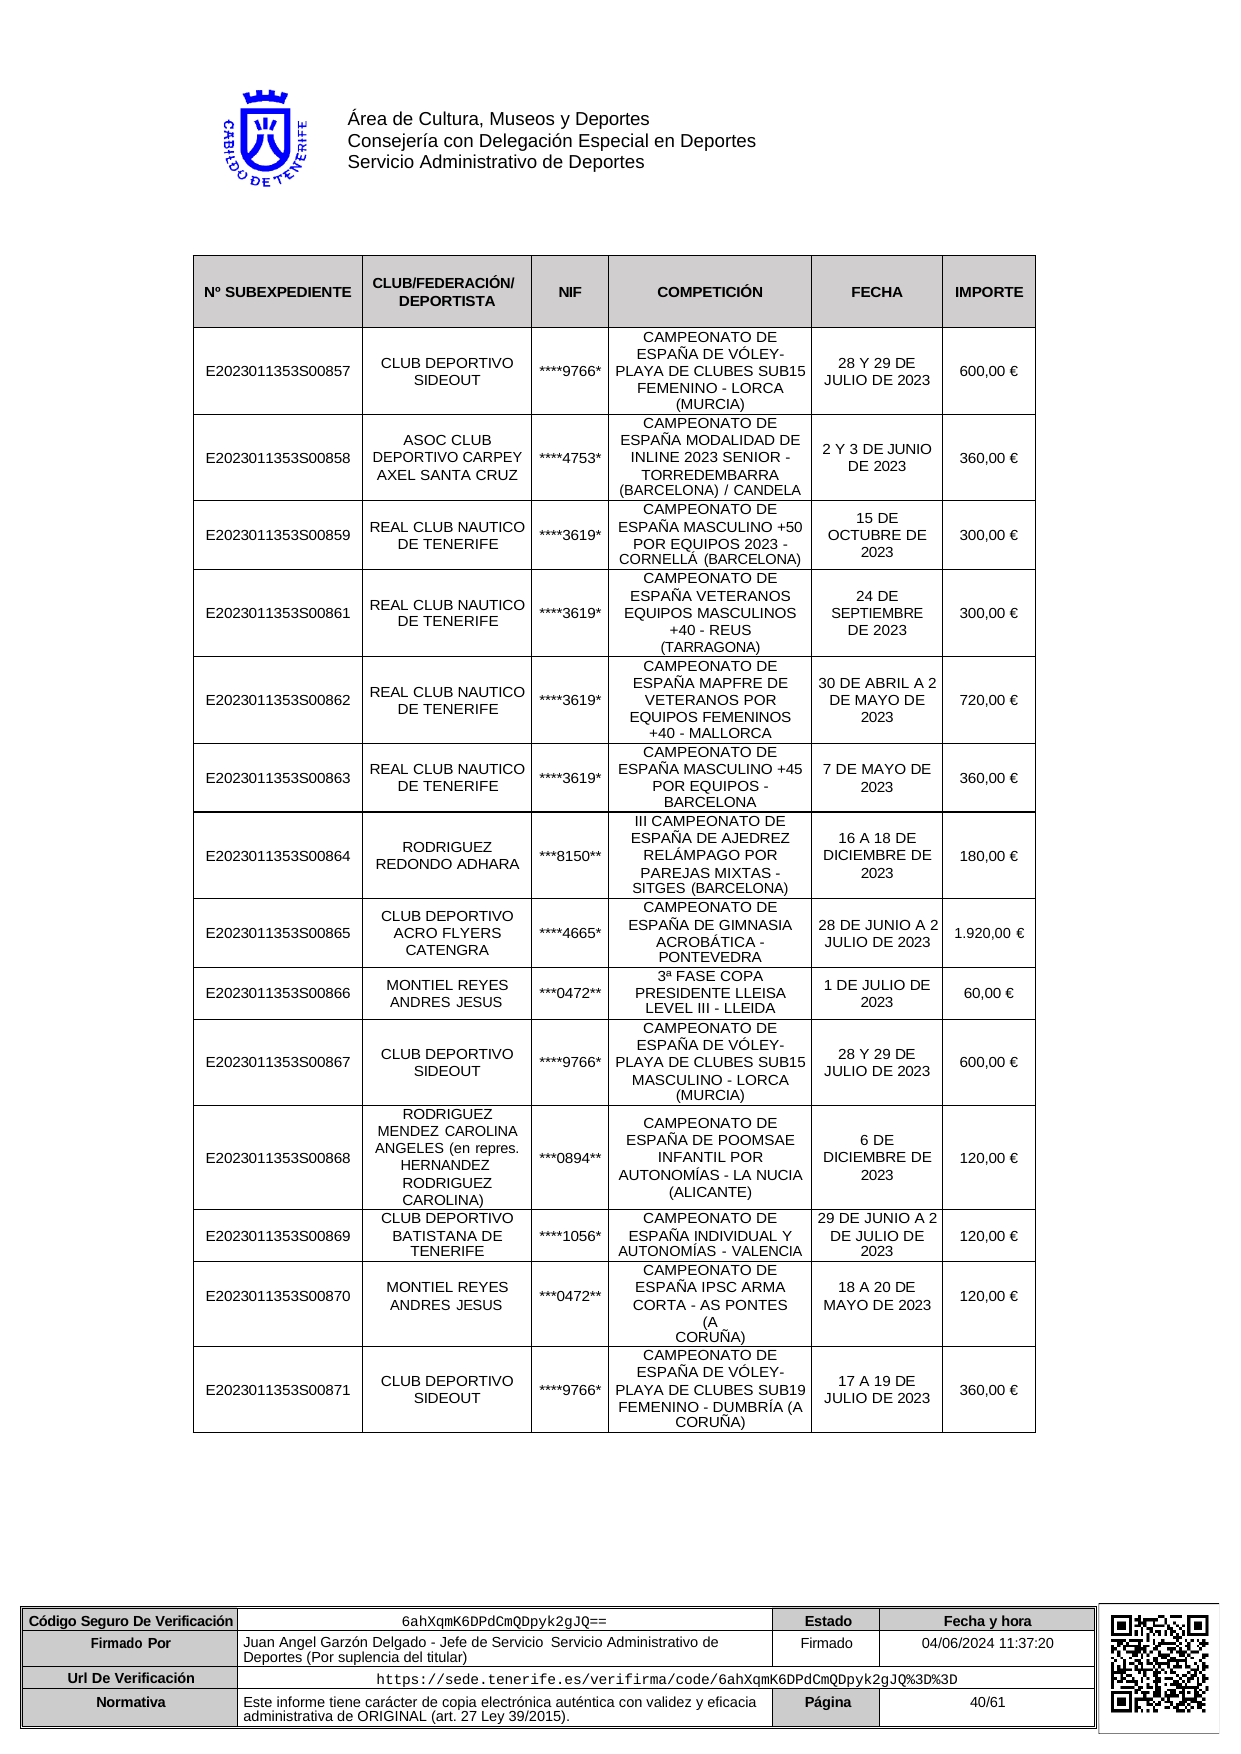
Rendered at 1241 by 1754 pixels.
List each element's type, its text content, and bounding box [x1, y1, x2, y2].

table_cell CAMPEONATO DE ESPAÑA MAPFRE DE VETERANOS POR EQUIPOS FEMENINOS +40 - MALLORCA [609, 657, 811, 742]
table_cell 1 DE JULIO DE 2023 [812, 968, 942, 1018]
table_cell 18 A 20 DE MAYO DE 2023 [812, 1262, 942, 1346]
table_cell 29 DE JUNIO A 2 DE JULIO DE 2023 [812, 1210, 942, 1261]
table_cell ****9766* [532, 328, 608, 413]
table_cell CLUB DEPORTIVO SIDEOUT [363, 1020, 531, 1105]
table_cell ****9766* [532, 1020, 608, 1105]
table_cell 180,00 € [943, 813, 1035, 898]
table_cell 120,00 € [943, 1262, 1035, 1346]
table_cell 24 DE SEPTIEMBRE DE 2023 [812, 570, 942, 656]
table_cell RODRIGUEZ REDONDO ADHARA [363, 813, 531, 898]
table_cell REAL CLUB NAUTICO DE TENERIFE [363, 744, 531, 811]
table_cell CAMPEONATO DE ESPAÑA DE GIMNASIA ACROBÁTICA - PONTEVEDRA [609, 899, 811, 967]
table_cell 120,00 € [943, 1106, 1035, 1209]
table_cell E2023011353S00861 [194, 570, 362, 656]
table_cell CAMPEONATO DE ESPAÑA INDIVIDUAL Y AUTONOMÍAS - VALENCIA [609, 1210, 811, 1261]
table_cell 360,00 € [943, 744, 1035, 811]
table_cell CAMPEONATO DE ESPAÑA MODALIDAD DE INLINE 2023 SENIOR - TORREDEMBARRA (BARCELONA) / CANDELA [609, 415, 811, 500]
table_cell REAL CLUB NAUTICO DE TENERIFE [363, 657, 531, 742]
table_cell CLUB DEPORTIVO ACRO FLYERS CATENGRA [363, 899, 531, 967]
table_cell ***8150** [532, 813, 608, 898]
table_cell E2023011353S00871 [194, 1347, 362, 1432]
table_cell ****3619* [532, 570, 608, 656]
table_cell MONTIEL REYES ANDRES JESUS [363, 968, 531, 1018]
table_cell ****3619* [532, 501, 608, 569]
table_cell III CAMPEONATO DE ESPAÑA DE AJEDREZ RELÁMPAGO POR PAREJAS MIXTAS - SITGES (BARCELONA) [609, 813, 811, 898]
table_cell E2023011353S00869 [194, 1210, 362, 1261]
picture [1098, 1603, 1220, 1734]
table_cell E2023011353S00858 [194, 415, 362, 500]
table_cell 300,00 € [943, 501, 1035, 569]
table_cell ****9766* [532, 1347, 608, 1432]
table_header FECHA [812, 256, 942, 327]
table_cell 360,00 € [943, 1347, 1035, 1432]
table_cell E2023011353S00868 [194, 1106, 362, 1209]
table_cell E2023011353S00863 [194, 744, 362, 811]
table_header COMPETICIÓN [609, 256, 811, 327]
table_cell 7 DE MAYO DE 2023 [812, 744, 942, 811]
table_cell E2023011353S00862 [194, 657, 362, 742]
table_cell 16 A 18 DE DICIEMBRE DE 2023 [812, 813, 942, 898]
table_cell 28 DE JUNIO A 2 JULIO DE 2023 [812, 899, 942, 967]
table_cell E2023011353S00867 [194, 1020, 362, 1105]
table_cell ****3619* [532, 744, 608, 811]
table_cell E2023011353S00864 [194, 813, 362, 898]
table_cell REAL CLUB NAUTICO DE TENERIFE [363, 570, 531, 656]
table_cell CAMPEONATO DE ESPAÑA DE VÓLEY- PLAYA DE CLUBES SUB19 FEMENINO - DUMBRÍA (A CORUÑA) [609, 1347, 811, 1432]
table_header CLUB/FEDERACIÓN/ DEPORTISTA [363, 256, 531, 327]
table_cell E2023011353S00866 [194, 968, 362, 1018]
table_header NIF [532, 256, 608, 327]
table_cell 1.920,00 € [943, 899, 1035, 967]
table_cell RODRIGUEZ MENDEZ CAROLINA ANGELES (en repres. HERNANDEZ RODRIGUEZ CAROLINA) [363, 1106, 531, 1209]
table_cell CAMPEONATO DE ESPAÑA MASCULINO +50 POR EQUIPOS 2023 - CORNELLÁ (BARCELONA) [609, 501, 811, 569]
table_cell CLUB DEPORTIVO SIDEOUT [363, 328, 531, 413]
table_cell CAMPEONATO DE ESPAÑA DE POOMSAE INFANTIL POR AUTONOMÍAS - LA NUCIA (ALICANTE) [609, 1106, 811, 1209]
table_cell 60,00 € [943, 968, 1035, 1018]
table_cell 300,00 € [943, 570, 1035, 656]
table_cell ****1056* [532, 1210, 608, 1261]
table_cell REAL CLUB NAUTICO DE TENERIFE [363, 501, 531, 569]
table_cell 720,00 € [943, 657, 1035, 742]
table_cell ****4665* [532, 899, 608, 967]
table_cell 15 DE OCTUBRE DE 2023 [812, 501, 942, 569]
table_cell CAMPEONATO DE ESPAÑA DE VÓLEY- PLAYA DE CLUBES SUB15 MASCULINO - LORCA (MURCIA) [609, 1020, 811, 1105]
table_cell 600,00 € [943, 328, 1035, 413]
table_cell 3ª FASE COPA PRESIDENTE LLEISA LEVEL III - LLEIDA [609, 968, 811, 1018]
table_cell 2 Y 3 DE JUNIO DE 2023 [812, 415, 942, 500]
table_cell ***0472** [532, 1262, 608, 1346]
table_cell ASOC CLUB DEPORTIVO CARPEY AXEL SANTA CRUZ [363, 415, 531, 500]
table_cell CAMPEONATO DE ESPAÑA DE VÓLEY- PLAYA DE CLUBES SUB15 FEMENINO - LORCA (MURCIA) [609, 328, 811, 413]
table_cell E2023011353S00857 [194, 328, 362, 413]
table_cell E2023011353S00870 [194, 1262, 362, 1346]
table_cell CAMPEONATO DE ESPAÑA VETERANOS EQUIPOS MASCULINOS +40 - REUS (TARRAGONA) [609, 570, 811, 656]
table_cell ***0894** [532, 1106, 608, 1209]
table_header Nº SUBEXPEDIENTE [194, 256, 362, 327]
table_cell E2023011353S00865 [194, 899, 362, 967]
table_cell 600,00 € [943, 1020, 1035, 1105]
table_cell CLUB DEPORTIVO BATISTANA DE TENERIFE [363, 1210, 531, 1261]
table_cell ***0472** [532, 968, 608, 1018]
table_cell 28 Y 29 DE JULIO DE 2023 [812, 1020, 942, 1105]
table_cell 360,00 € [943, 415, 1035, 500]
table_cell 17 A 19 DE JULIO DE 2023 [812, 1347, 942, 1432]
table_cell 120,00 € [943, 1210, 1035, 1261]
table_cell 30 DE ABRIL A 2 DE MAYO DE 2023 [812, 657, 942, 742]
table_cell 28 Y 29 DE JULIO DE 2023 [812, 328, 942, 413]
table_cell ****4753* [532, 415, 608, 500]
table_cell E2023011353S00859 [194, 501, 362, 569]
table_cell 6 DE DICIEMBRE DE 2023 [812, 1106, 942, 1209]
table_cell ****3619* [532, 657, 608, 742]
table_cell MONTIEL REYES ANDRES JESUS [363, 1262, 531, 1346]
table_cell CLUB DEPORTIVO SIDEOUT [363, 1347, 531, 1432]
table_cell CAMPEONATO DE ESPAÑA MASCULINO +45 POR EQUIPOS - BARCELONA [609, 744, 811, 811]
table_cell CAMPEONATO DE ESPAÑA IPSC ARMA CORTA - AS PONTES (A CORUÑA) [609, 1262, 811, 1346]
table_header IMPORTE [943, 256, 1035, 327]
picture [223, 89, 307, 187]
